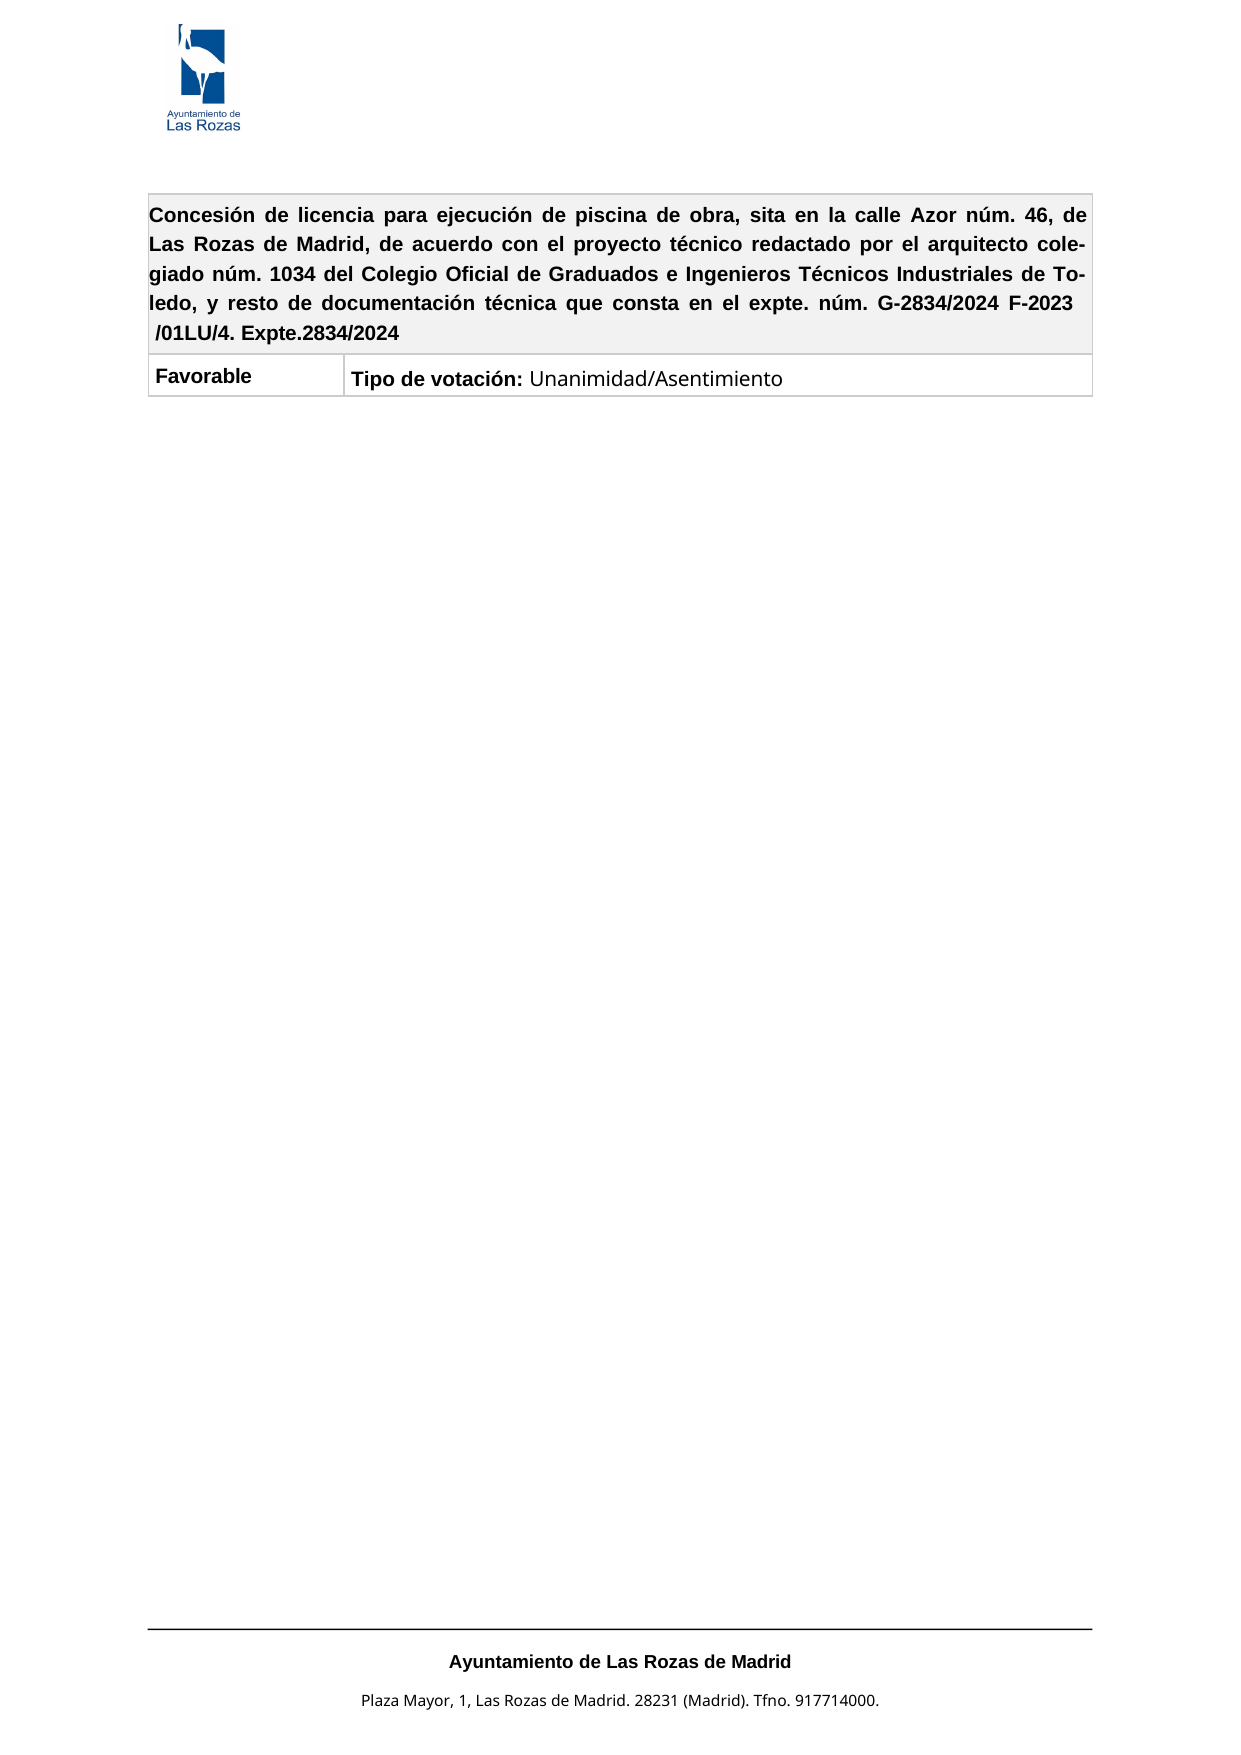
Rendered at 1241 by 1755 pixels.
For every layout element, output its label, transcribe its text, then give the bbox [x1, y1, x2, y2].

table_cell Favorable [149, 355, 343, 395]
table_header Concesión de licencia para ejecución de piscina de obra, sita en la calle Azor núm. 46, de Las Rozas de Madrid, de acuerdo con el proyecto técnico redactado por el arquitecto cole- giado núm. 1034 del Colegio Oficial de Graduados e Ingenieros Técnicos Industriales de To- ledo, y resto de documentación técnica que consta en el expte. núm. G-2834/2024 F-2023 /01LU/4. Expte.2834/2024 [149, 195, 1092, 353]
table_cell Tipo de votación: Unanimidad/Asentimiento [345, 355, 1092, 395]
